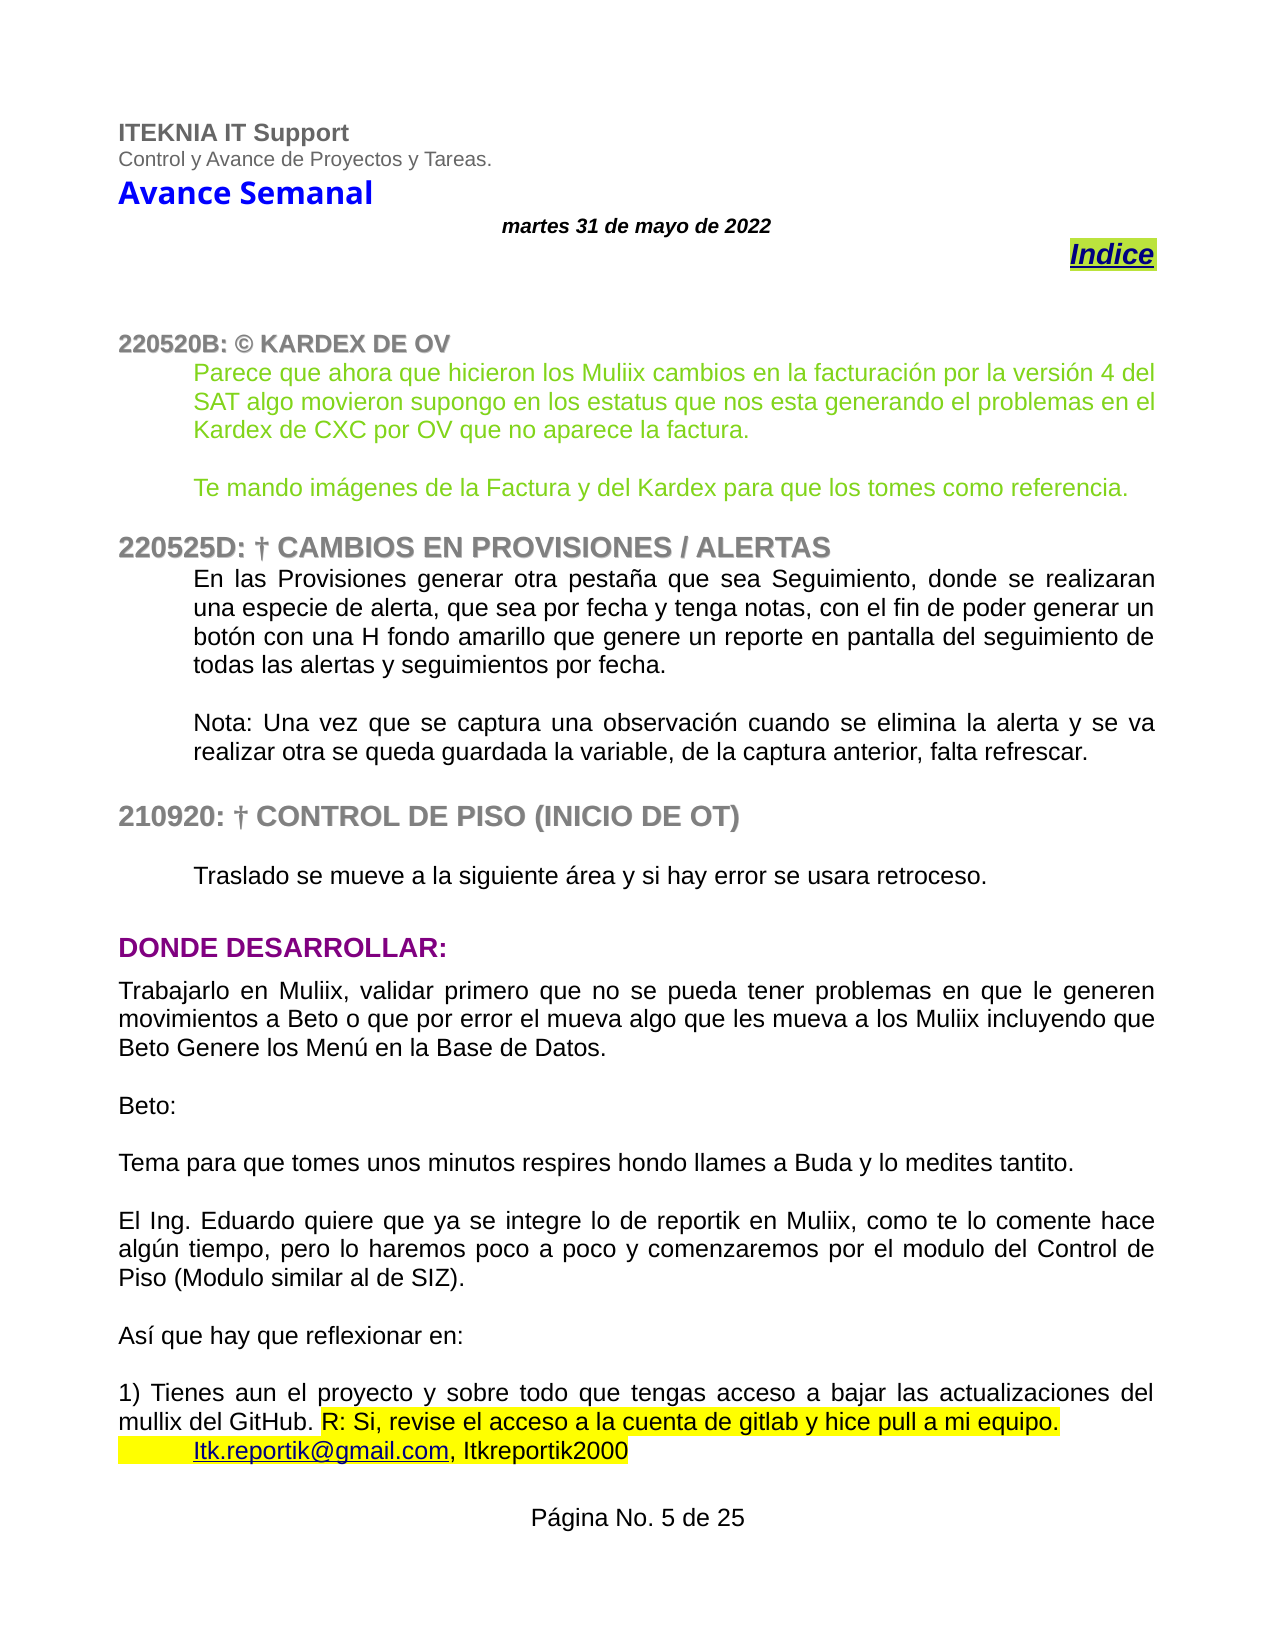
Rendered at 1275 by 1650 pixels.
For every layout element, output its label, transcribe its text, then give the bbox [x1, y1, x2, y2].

text 1) Tienes aun el proyecto y sobre todo que tengas acceso a bajar las actualizaciones del mullix del GitHub. R: Si, revise el acceso a la cuenta de gitlab y hice pull a mi equipo. [118, 1378, 1157, 1436]
subtitle DONDE DESARROLLAR: [118, 931, 1157, 963]
text Nota: Una vez que se captura una observación cuando se elimina la alerta y se va realizar otra se queda guardada la variable, de la captura anterior, falta refrescar. [193, 708, 1157, 765]
subtitle 220525D: † CAMBIOS EN PROVISIONES / ALERTAS [118, 530, 1157, 564]
subtitle 210920: † CONTROL DE PISO (INICIO DE OT) [118, 799, 1157, 832]
text Beto: [118, 1091, 1157, 1119]
text Trabajarlo en Muliix, validar primero que no se pueda tener problemas en que le generen movimientos a Beto o que por error el mueva algo que les mueva a los Muliix incluyendo que Beto Genere los Menú en la Base de Datos. [118, 976, 1157, 1062]
text Así que hay que reflexionar en: [118, 1321, 1157, 1349]
text Parece que ahora que hicieron los Muliix cambios en la facturación por la versión 4 del SAT algo movieron supongo en los estatus que nos esta generando el problemas en el Kardex de CXC por OV que no aparece la factura. [193, 358, 1157, 444]
text El Ing. Eduardo quiere que ya se integre lo de reportik en Muliix, como te lo comente hace algún tiempo, pero lo haremos poco a poco y comenzaremos por el modulo del Control de Piso (Modulo similar al de SIZ). [118, 1206, 1157, 1292]
subtitle 220520B: © KARDEX DE OV [118, 329, 1157, 358]
text Te mando imágenes de la Factura y del Kardex para que los tomes como referencia. [193, 473, 1157, 502]
text Traslado se mueve a la siguiente área y si hay error se usara retroceso. [118, 861, 1157, 890]
text En las Provisiones generar otra pestaña que sea Seguimiento, donde se realizaran una especie de alerta, que sea por fecha y tenga notas, con el fin de poder generar un botón con una H fondo amarillo que genere un reporte en pantalla del seguimiento de todas las alertas y seguimientos por fecha. [193, 564, 1157, 679]
text Itk.reportik@gmail.com, Itkreportik2000 [118, 1436, 1157, 1464]
text Tema para que tomes unos minutos respires hondo llames a Buda y lo medites tantito. [118, 1148, 1157, 1177]
